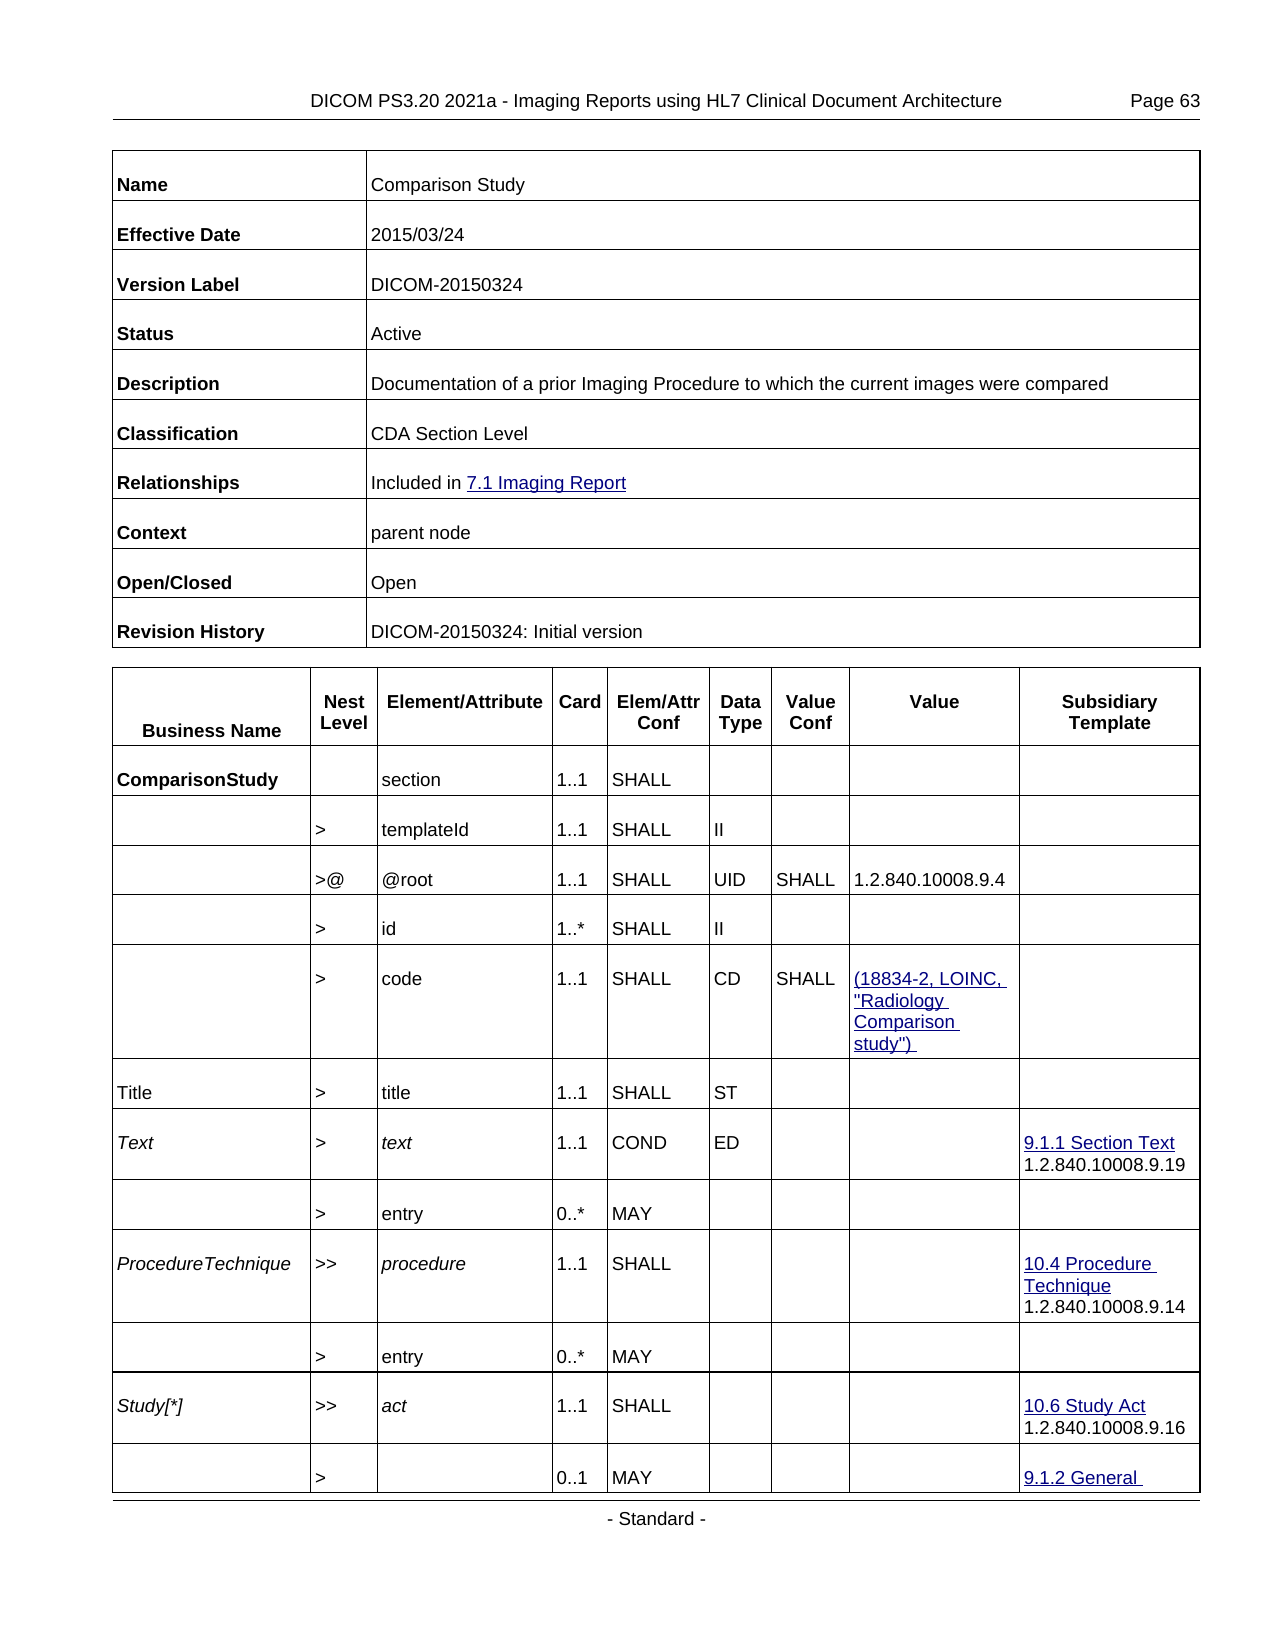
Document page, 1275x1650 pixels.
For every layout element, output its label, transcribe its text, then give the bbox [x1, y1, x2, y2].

table_cell [113, 1444, 310, 1492]
table_cell (18834-2, LOINC, "Radiology Comparison study") [850, 945, 1019, 1058]
table_cell 0..1 [553, 1444, 607, 1492]
table_cell 1..1 [553, 1373, 607, 1443]
table_cell [772, 1373, 849, 1443]
table_cell MAY [608, 1323, 709, 1371]
table_cell 1..1 [553, 1230, 607, 1322]
table_cell Active [367, 300, 1199, 349]
table_cell [1020, 796, 1199, 844]
table_cell MAY [608, 1444, 709, 1492]
table_cell Relationships [113, 449, 366, 498]
table_cell [113, 1323, 310, 1371]
table_cell act [378, 1373, 552, 1443]
table_cell 1..1 [553, 1059, 607, 1108]
table_cell 0..* [553, 1323, 607, 1371]
table_header Value [850, 668, 1019, 745]
table_cell [1020, 945, 1199, 1058]
table_cell 1..1 [553, 1109, 607, 1179]
table_cell SHALL [608, 1059, 709, 1108]
table_cell >> [311, 1373, 377, 1443]
table_cell SHALL [608, 746, 709, 795]
table_header Elem/Attr Conf [608, 668, 709, 745]
table_cell title [378, 1059, 552, 1108]
table_cell DICOM-20150324: Initial version [367, 598, 1199, 647]
table_cell SHALL [608, 895, 709, 944]
table_cell entry [378, 1180, 552, 1229]
table_cell [772, 1109, 849, 1179]
table_cell MAY [608, 1180, 709, 1229]
table_cell Title [113, 1059, 310, 1108]
table_cell Open [367, 549, 1199, 597]
table_cell [1020, 846, 1199, 894]
table_cell [772, 1180, 849, 1229]
table_cell [113, 796, 310, 844]
table_cell [113, 846, 310, 894]
table_cell [113, 895, 310, 944]
table_cell [772, 895, 849, 944]
table_cell Context [113, 499, 366, 547]
table_header Business Name [113, 668, 310, 745]
table_cell [850, 895, 1019, 944]
table_cell [1020, 1180, 1199, 1229]
table_cell 2015/03/24 [367, 201, 1199, 249]
table_cell Procedure​Technique [113, 1230, 310, 1322]
table_cell >> [311, 1230, 377, 1322]
table_cell [850, 1180, 1019, 1229]
table_cell @root [378, 846, 552, 894]
table_cell Comparison​Study [113, 746, 310, 795]
table_cell ED [710, 1109, 771, 1179]
table_cell [1020, 895, 1199, 944]
table_cell 1..1 [553, 945, 607, 1058]
table_cell [850, 796, 1019, 844]
table_cell > [311, 1444, 377, 1492]
table_cell CD [710, 945, 771, 1058]
table_cell code [378, 945, 552, 1058]
table_cell Open/Closed [113, 549, 366, 597]
table_cell > [311, 945, 377, 1058]
table_cell 10.4 Procedure Technique 1.2.840.10008.9.14 [1020, 1230, 1199, 1322]
table_cell II [710, 796, 771, 844]
table_cell [710, 746, 771, 795]
table_cell SHALL [608, 1373, 709, 1443]
table_cell Text [113, 1109, 310, 1179]
table_cell [710, 1444, 771, 1492]
table_cell Effective Date [113, 201, 366, 249]
table_cell [378, 1444, 552, 1492]
table_cell SHALL [608, 846, 709, 894]
table_cell Included in 7.1 Imaging Report [367, 449, 1199, 498]
table_cell [772, 1323, 849, 1371]
table_cell SHALL [772, 945, 849, 1058]
table_header Subsidiary Template [1020, 668, 1199, 745]
table_cell Status [113, 300, 366, 349]
table_cell [850, 1373, 1019, 1443]
table_cell SHALL [608, 1230, 709, 1322]
table_cell [772, 1444, 849, 1492]
table_cell [1020, 1059, 1199, 1108]
table_cell >@ [311, 846, 377, 894]
table_cell [850, 1059, 1019, 1108]
table_cell ST [710, 1059, 771, 1108]
table_cell [772, 1059, 849, 1108]
table_cell SHALL [608, 796, 709, 844]
table_cell 9.1.1 Section Text 1.2.840.10008.9.19 [1020, 1109, 1199, 1179]
table_cell text [378, 1109, 552, 1179]
table_cell [850, 1109, 1019, 1179]
table_cell [772, 746, 849, 795]
table_cell procedure [378, 1230, 552, 1322]
table_header Element/​Attribute [378, 668, 552, 745]
table_cell Comparison Study [367, 151, 1199, 200]
table_cell Study[*] [113, 1373, 310, 1443]
table_cell [850, 1230, 1019, 1322]
table_cell Version Label [113, 250, 366, 299]
table_cell Classification [113, 400, 366, 448]
table_cell entry [378, 1323, 552, 1371]
table_cell 1..1 [553, 846, 607, 894]
table_cell UID [710, 846, 771, 894]
table_cell > [311, 796, 377, 844]
table_cell [850, 1323, 1019, 1371]
table_cell [772, 796, 849, 844]
table_cell Name [113, 151, 366, 200]
table_cell > [311, 1059, 377, 1108]
table_cell [772, 1230, 849, 1322]
table_cell 1..1 [553, 796, 607, 844]
table_cell section [378, 746, 552, 795]
table_cell [113, 1180, 310, 1229]
table_cell CDA Section Level [367, 400, 1199, 448]
table_cell id [378, 895, 552, 944]
table_cell 10.6 Study Act 1.2.840.10008.9.16 [1020, 1373, 1199, 1443]
table_cell [113, 945, 310, 1058]
table_cell Documentation of a prior Imaging Procedure to which the current images were compared [367, 350, 1199, 398]
table_cell [710, 1230, 771, 1322]
table_cell [311, 746, 377, 795]
table_cell [1020, 1323, 1199, 1371]
table_cell 1..* [553, 895, 607, 944]
table_cell > [311, 1323, 377, 1371]
table_cell SHALL [608, 945, 709, 1058]
table_cell [710, 1180, 771, 1229]
table_cell [710, 1323, 771, 1371]
table_cell DICOM-20150324 [367, 250, 1199, 299]
table_header Value Conf [772, 668, 849, 745]
table_header Nest Level [311, 668, 377, 745]
table_cell 1.2.840.10008.9.4 [850, 846, 1019, 894]
table_cell COND [608, 1109, 709, 1179]
table_header Card [553, 668, 607, 745]
table_cell template​Id [378, 796, 552, 844]
table_cell 9.1.2 General [1020, 1444, 1199, 1492]
table_cell > [311, 1180, 377, 1229]
table_cell 1..1 [553, 746, 607, 795]
table_cell > [311, 895, 377, 944]
table_cell > [311, 1109, 377, 1179]
table_cell Description [113, 350, 366, 398]
table_cell [710, 1373, 771, 1443]
table_cell [1020, 746, 1199, 795]
table_cell II [710, 895, 771, 944]
table_header Data Type [710, 668, 771, 745]
table_cell SHALL [772, 846, 849, 894]
table_cell parent node [367, 499, 1199, 547]
table_cell [850, 746, 1019, 795]
table_cell [850, 1444, 1019, 1492]
table_cell 0..* [553, 1180, 607, 1229]
table_cell Revision History [113, 598, 366, 647]
